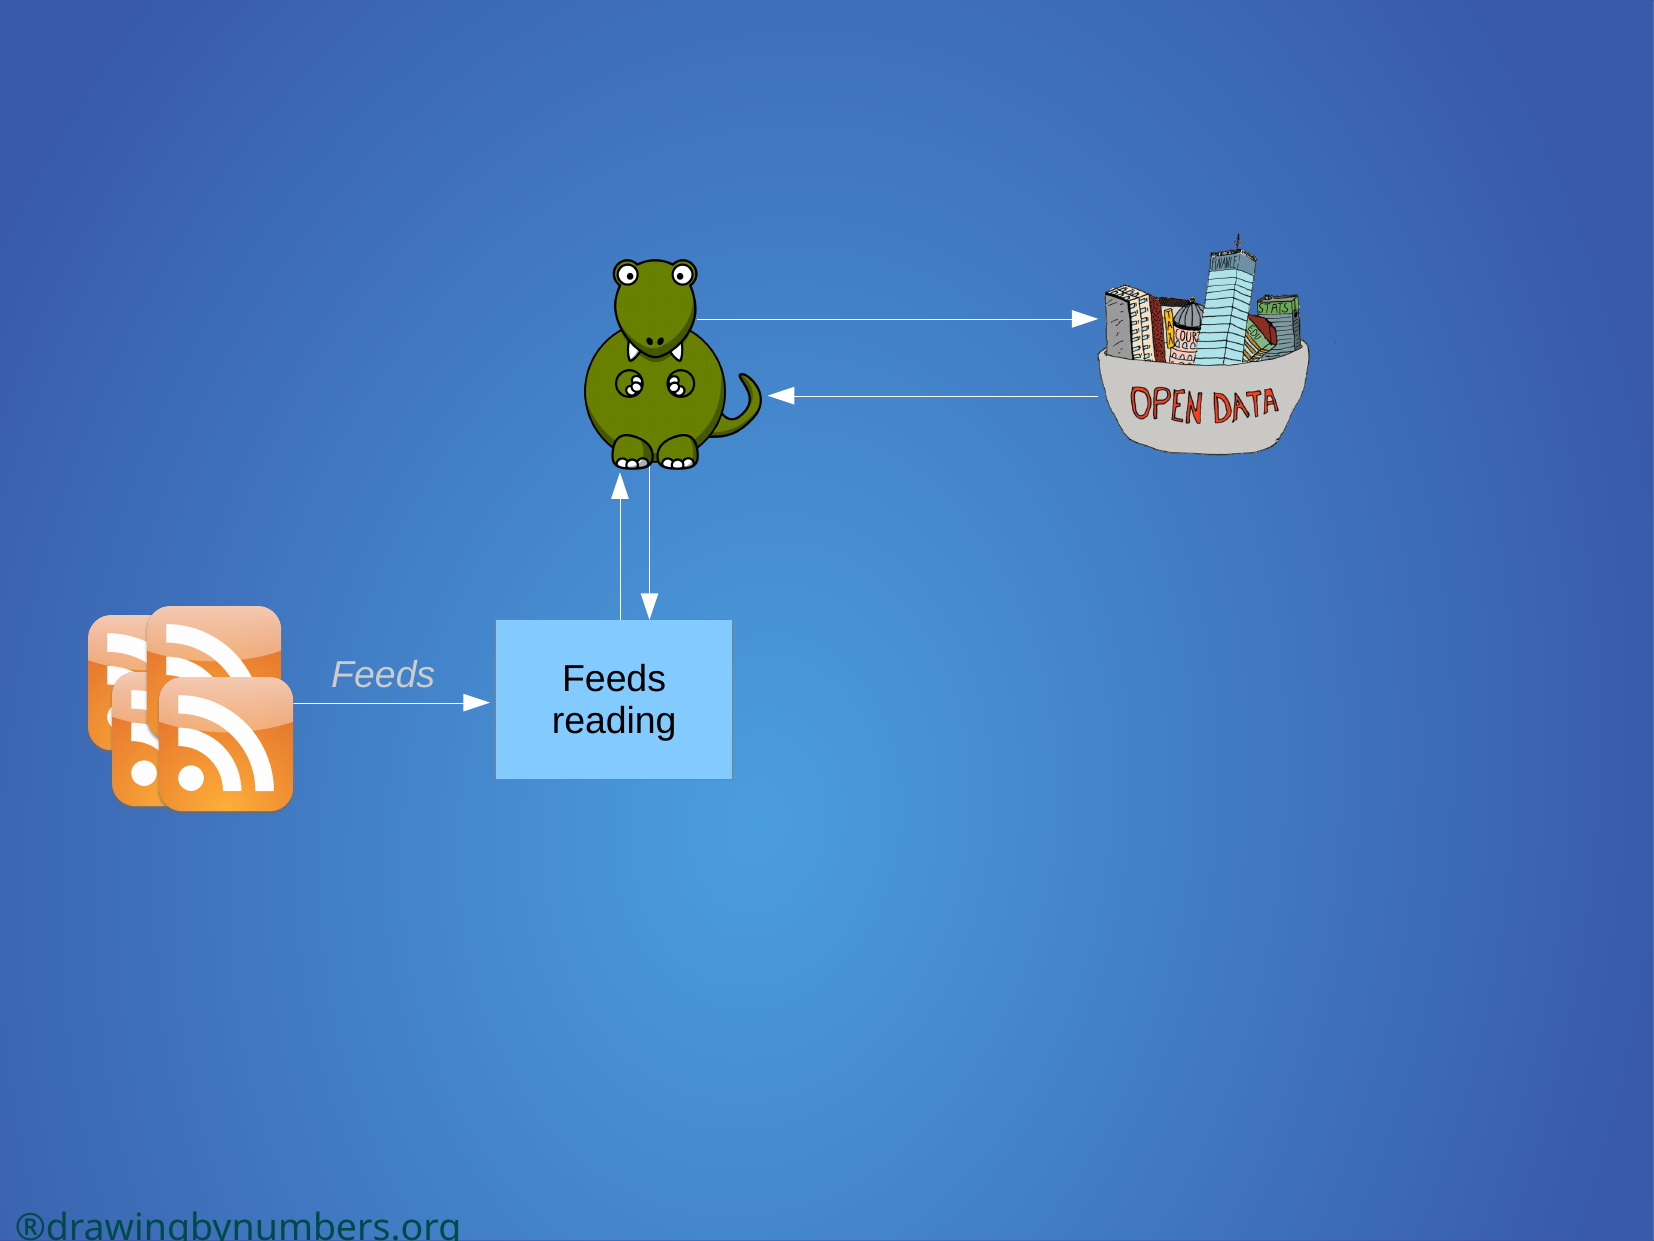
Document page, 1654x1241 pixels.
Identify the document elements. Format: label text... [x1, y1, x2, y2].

text_box ®drawingbynumbers.org [0, 1192, 314, 1241]
text_box Feeds reading [495, 619, 733, 780]
picture [443, 1222, 455, 1238]
text_box Feeds [316, 645, 473, 703]
picture [0, 0, 1654, 1241]
